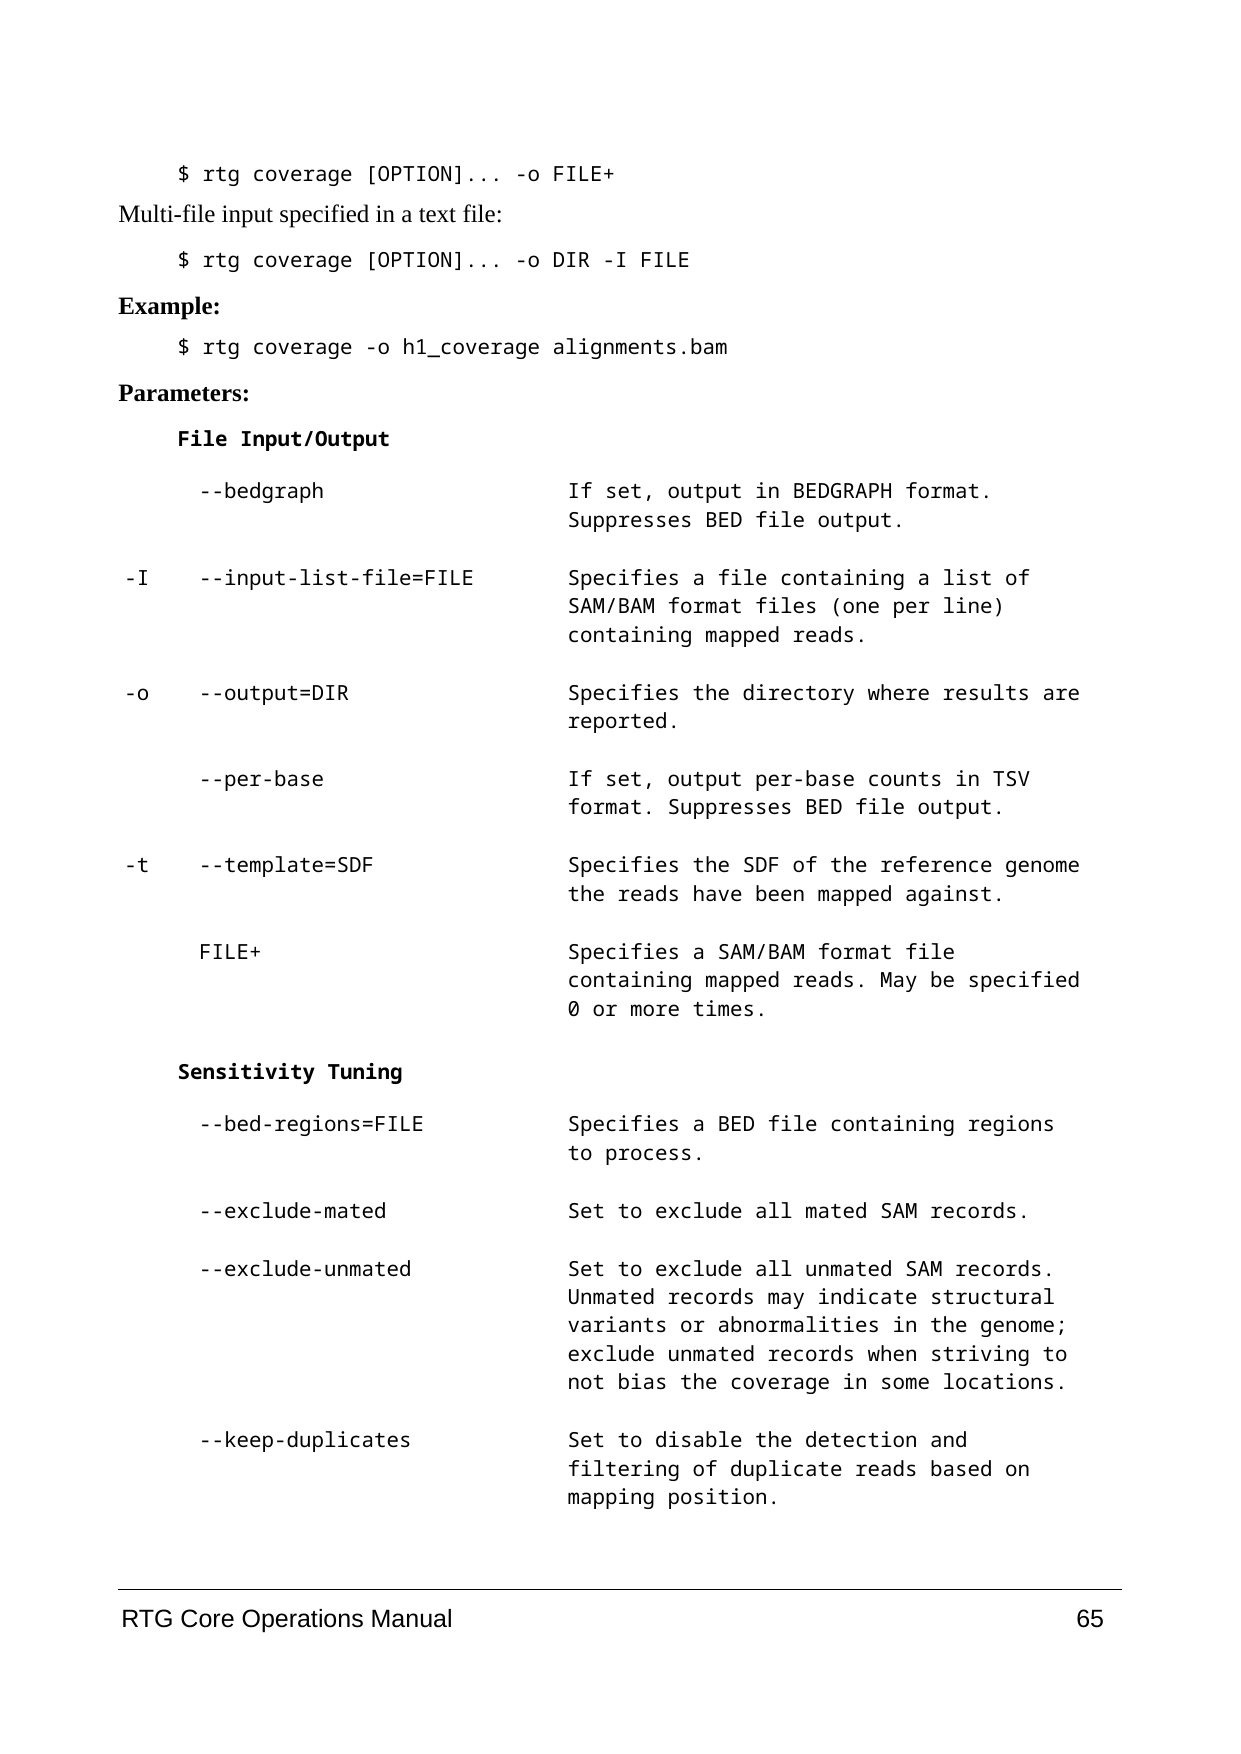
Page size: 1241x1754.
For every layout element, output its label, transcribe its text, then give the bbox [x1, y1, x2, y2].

table_cell --keep-duplicates [193, 1414, 561, 1528]
text File Input/Output [177, 424, 1122, 453]
table_header --bedgraph [193, 465, 561, 551]
table_cell Specifies the directory where results are reported. [561, 666, 1093, 752]
table_cell [118, 925, 193, 1040]
table_cell --input-list-file=FILE [193, 551, 561, 666]
table_cell Specifies a file containing a list of SAM/BAM format files (one per line) containing mapped reads. [561, 551, 1093, 666]
table_cell [118, 752, 193, 839]
table_cell -I [118, 551, 193, 666]
table_cell -o [118, 666, 193, 752]
text Multi-file input specified in a text file: [118, 199, 1122, 228]
table_header Specifies a BED file containing regions to process. [561, 1098, 1093, 1184]
table_cell --per-base [193, 752, 561, 839]
text $ rtg coverage [OPTION]... -o DIR -I FILE [177, 245, 1122, 274]
table_cell Specifies a SAM/BAM format file containing mapped reads. May be specified 0 or more times. [561, 925, 1093, 1040]
table_header If set, output in BEDGRAPH format. Suppresses BED file output. [561, 465, 1093, 551]
subtitle Parameters: [118, 378, 1122, 407]
table_cell [118, 1414, 193, 1528]
table_cell Set to exclude all unmated SAM records. Unmated records may indicate structural variants or abnormalities in the genome; exclude unmated records when striving to not bias the coverage in some locations. [561, 1242, 1093, 1414]
text $ rtg coverage -o h1_coverage alignments.bam [177, 332, 1122, 360]
table_cell --exclude-unmated [193, 1242, 561, 1414]
table_cell [118, 1184, 193, 1242]
table_cell --template=SDF [193, 839, 561, 925]
table_cell If set, output per-base counts in TSV format. Suppresses BED file output. [561, 752, 1093, 839]
table_header [118, 1098, 193, 1184]
table_cell -t [118, 839, 193, 925]
text Sensitivity Tuning [177, 1057, 1122, 1086]
table_header [118, 465, 193, 551]
table_header --bed-regions=FILE [193, 1098, 561, 1184]
table_cell Set to disable the detection and filtering of duplicate reads based on mapping position. [561, 1414, 1093, 1528]
text $ rtg coverage [OPTION]... -o FILE+ [177, 159, 1122, 187]
subtitle Example: [118, 291, 1122, 320]
table_cell FILE+ [193, 925, 561, 1040]
table_cell [118, 1242, 193, 1414]
table_cell Set to exclude all mated SAM records. [561, 1184, 1093, 1242]
table_cell --exclude-mated [193, 1184, 561, 1242]
table_cell --output=DIR [193, 666, 561, 752]
table_cell Specifies the SDF of the reference genome the reads have been mapped against. [561, 839, 1093, 925]
